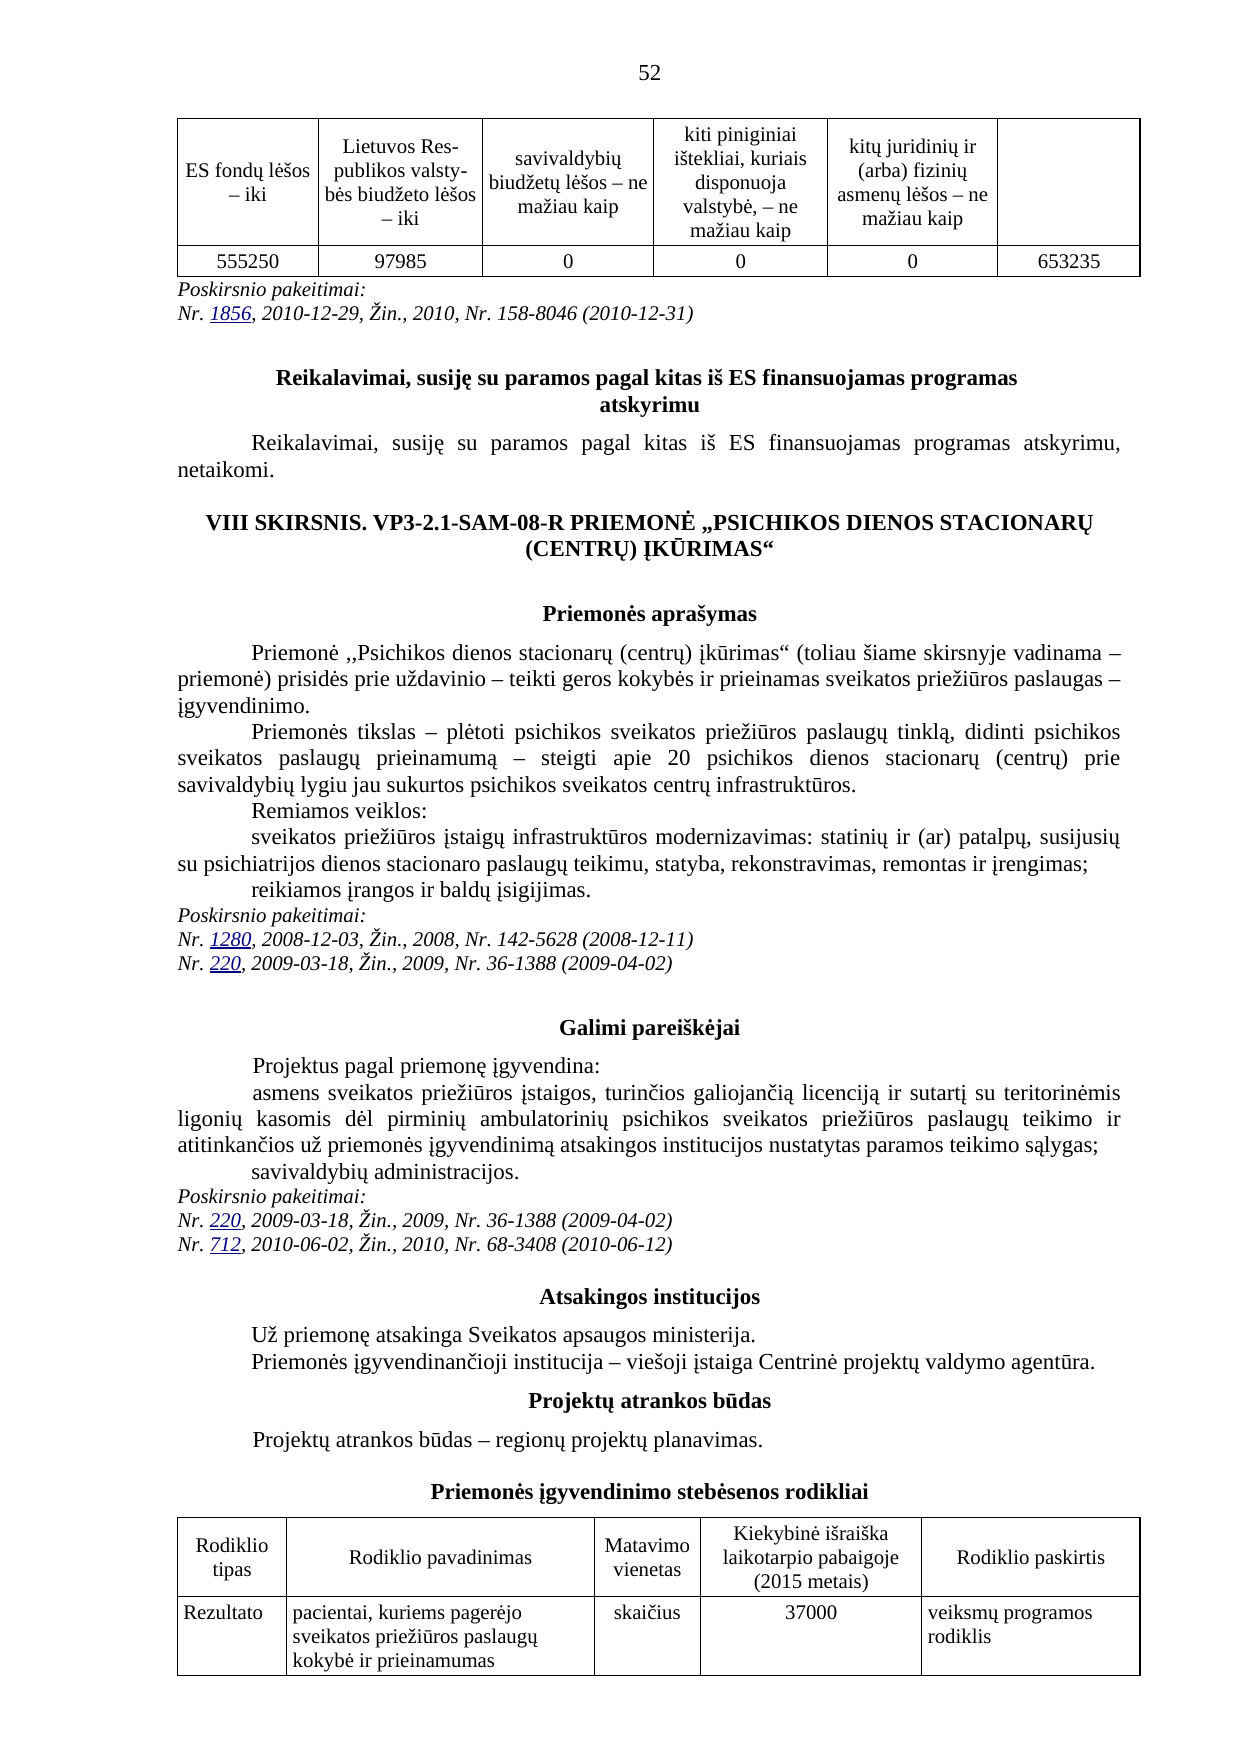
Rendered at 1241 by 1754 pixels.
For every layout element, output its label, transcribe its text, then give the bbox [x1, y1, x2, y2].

text Poskirsnio pakeitimai: [177, 902, 1122, 927]
text Už priemonę atsakinga Sveikatos apsaugos ministerija. [177, 1322, 1122, 1348]
table_cell Lietuvos Res­publikos valsty­bės biudžeto lėšos – iki [319, 119, 482, 245]
table_cell 0 [483, 246, 653, 276]
text Remiamos veiklos: [177, 797, 1122, 823]
table_cell savivaldybių biudžetų lėšos – ne mažiau kaip [483, 119, 653, 245]
text Priemonės įgyvendinančioji institucija – viešoji įstaiga Centrinė projektų valdymo agentūra. [177, 1348, 1122, 1374]
text Nr. 712, 2010-06-02, Žin., 2010, Nr. 68-3408 (2010-06-12) [177, 1232, 1122, 1256]
text Priemonė ,,Psichikos dienos stacionarų (centrų) įkūrimas“ (toliau šiame skirsnyje vadinama – priemonė) prisidės prie uždavinio – teikti geros kokybės ir prieinamas sveikatos priežiūros paslaugas – įgyvendinimo. [177, 639, 1122, 718]
text Projektus pagal priemonę įgyvendina: [177, 1052, 1122, 1079]
text Nr. 1856, 2010-12-29, Žin., 2010, Nr. 158-8046 (2010-12-31) [177, 301, 1122, 325]
table_cell 97985 [319, 246, 482, 276]
text Projektų atrankos būdas – regionų projektų planavimas. [215, 1426, 1122, 1452]
table_header Rodiklio tipas [178, 1518, 286, 1596]
text Priemonės įgyvendinimo stebėsenos rodikliai [177, 1478, 1122, 1505]
text Poskirsnio pakeitimai: [177, 277, 1122, 301]
table_header Kiekybinė išraiška laikotarpio pabaigoje (2015 metais) [701, 1518, 921, 1596]
table_cell 555250 [178, 246, 318, 276]
text Galimi pareiškėjai [177, 1013, 1122, 1040]
table_header Matavimo vienetas [595, 1518, 700, 1596]
text asmens sveikatos priežiūros įstaigos, turinčios galiojančią licenciją ir sutartį su teritorinėmis ligonių kasomis dėl pirminių ambulatorinių psichikos sveikatos priežiūros paslaugų teikimo ir atitinkančios už priemonės įgyvendinimą atsakingos institucijos nustatytas paramos teikimo sąlygas; [177, 1079, 1122, 1158]
table_cell kitų juridinių ir (arba) fizinių asmenų lėšos – ne mažiau kaip [828, 119, 997, 245]
table_cell 0 [828, 246, 997, 276]
text Projektų atrankos būdas [177, 1387, 1122, 1413]
text savivaldybių administracijos. [177, 1158, 1122, 1184]
text Reikalavimai, susiję su paramos pagal kitas iš ES finansuojamas programas atskyrimu, netaikomi. [177, 429, 1122, 482]
text sveikatos priežiūros įstaigų infrastruktūros modernizavimas: statinių ir (ar) patalpų, susijusių su psichiatrijos dienos stacionaro paslaugų teikimu, statyba, rekonstravimas, remontas ir įrengimas; [177, 823, 1122, 876]
table_header Rodiklio paskirtis [922, 1518, 1139, 1596]
table_cell 37000 [701, 1597, 921, 1675]
table_cell 0 [654, 246, 827, 276]
table_cell pacientai, kuriems pagerėjo sveikatos priežiūros paslaugų kokybė ir prieinamumas [287, 1597, 594, 1675]
table_cell Rezultato [178, 1597, 286, 1675]
table_header Rodiklio pavadinimas [287, 1518, 594, 1596]
text VIII SKIRSNIS. VP3-2.1-SAM-08-R PRIEMONĖ „PSICHIKOS DIENOS STACIONARŲ (CENTRŲ) ĮKŪRIMAS“ [177, 508, 1122, 561]
table_cell kiti piniginiai ištekliai, kuriais disponuoja valstybė, – ne mažiau kaip [654, 119, 827, 245]
table_header [998, 119, 1139, 245]
table_cell 653235 [998, 246, 1139, 276]
text Reikalavimai, susiję su paramos pagal kitas iš ES finansuojamas programas atskyrimu [177, 364, 1122, 417]
table_cell skaičius [595, 1597, 700, 1675]
text Atsakingos institucijos [177, 1283, 1122, 1309]
text Priemonės aprašymas [177, 600, 1122, 626]
text Nr. 220, 2009-03-18, Žin., 2009, Nr. 36-1388 (2009-04-02) [177, 1208, 1122, 1232]
table_cell veiksmų programos rodiklis [922, 1597, 1139, 1675]
text Poskirsnio pakeitimai: [177, 1184, 1122, 1208]
text reikiamos įrangos ir baldų įsigijimas. [177, 876, 1122, 902]
text Priemonės tikslas – plėtoti psichikos sveikatos priežiūros paslaugų tinklą, didinti psichikos sveikatos paslaugų prieinamumą – steigti apie 20 psichikos dienos stacionarų (centrų) prie savivaldybių lygiu jau sukurtos psichikos sveikatos centrų infrastruktūros. [177, 718, 1122, 797]
text Nr. 220, 2009-03-18, Žin., 2009, Nr. 36-1388 (2009-04-02) [177, 951, 1122, 975]
text Nr. 1280, 2008-12-03, Žin., 2008, Nr. 142-5628 (2008-12-11) [177, 927, 1122, 951]
table_cell ES fondų lėšos – iki [178, 119, 318, 245]
